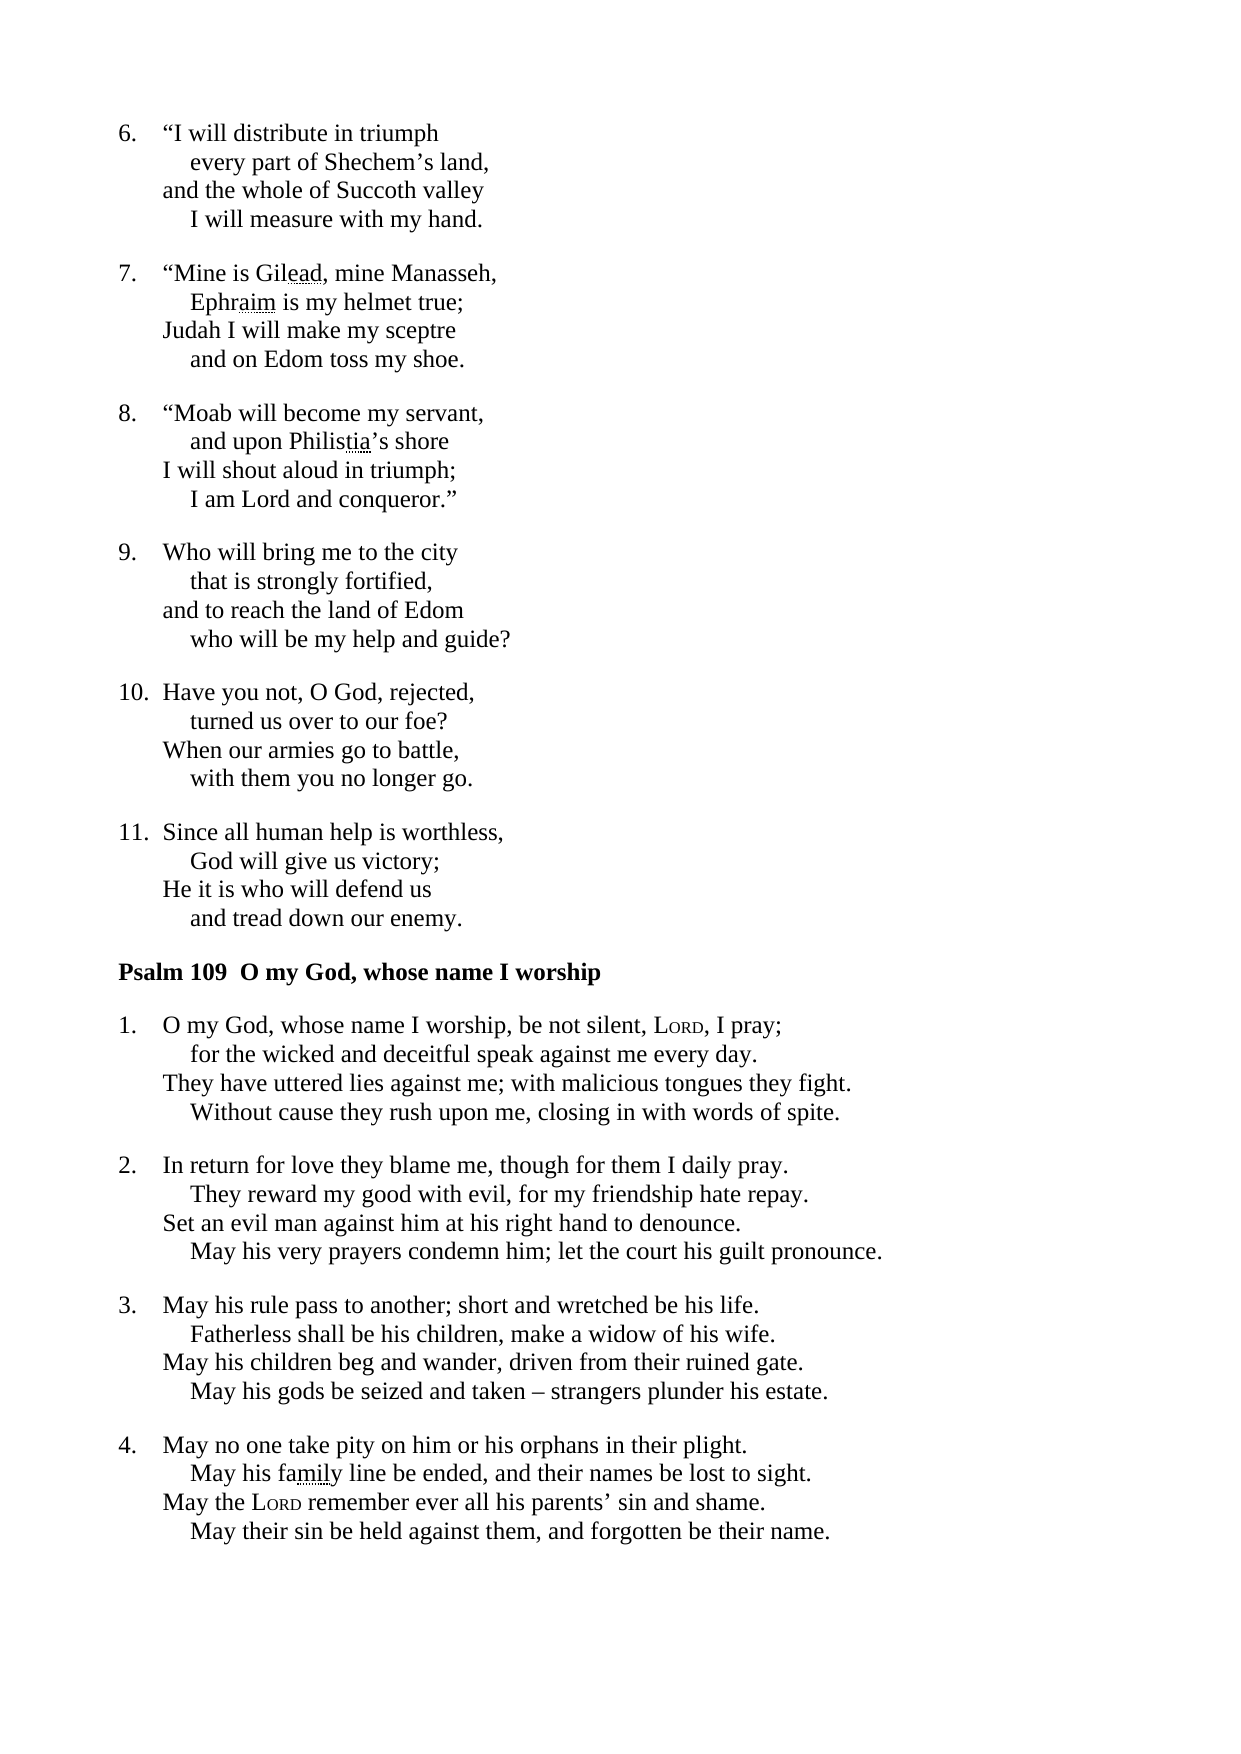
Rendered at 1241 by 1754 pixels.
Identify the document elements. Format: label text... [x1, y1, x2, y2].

text 9. Who will bring me to the city [118, 537, 1122, 566]
text and on Edom toss my shoe. [171, 344, 1122, 373]
text 8. “Moab will become my servant, [118, 398, 1122, 426]
text 2. In return for love they blame me, though for them I daily pray. [118, 1150, 1122, 1179]
text Without cause they rush upon me, closing in with words of spite. [171, 1097, 1122, 1125]
text May his very prayers condemn him; let the court his guilt pronounce. [171, 1236, 1122, 1265]
text May their sin be held against them, and forgotten be their name. [171, 1516, 1122, 1545]
text May his gods be seized and taken – strangers plunder his estate. [171, 1376, 1122, 1405]
text 3. May his rule pass to another; short and wretched be his life. [118, 1290, 1122, 1319]
text with them you no longer go. [171, 763, 1122, 792]
text Judah I will make my sceptre [162, 315, 1122, 344]
text 10. Have you not, O God, rejected, [118, 677, 1122, 706]
text who will be my help and guide? [171, 624, 1122, 652]
text and tread down our enemy. [171, 903, 1122, 932]
text 4. May no one take pity on him or his orphans in their plight. [118, 1430, 1122, 1458]
text May his family line be ended, and their names be lost to sight. [171, 1458, 1122, 1487]
text 6. “I will distribute in triumph [118, 118, 1122, 147]
text 1. O my God, whose name I worship, be not silent, Lord, I pray; [118, 1010, 1122, 1039]
text Ephraim is my helmet true; [171, 287, 1122, 315]
text I am Lord and conqueror.” [171, 484, 1122, 513]
text I will shout aloud in triumph; [162, 455, 1122, 484]
text 7. “Mine is Gilead, mine Manasseh, [118, 258, 1122, 287]
text and to reach the land of Edom [162, 595, 1122, 624]
text When our armies go to battle, [162, 735, 1122, 763]
text and the whole of Succoth valley [162, 176, 1122, 204]
text 11. Since all human help is worthless, [118, 817, 1122, 846]
subtitle Psalm 109 O my God, whose name I worship [118, 957, 1122, 986]
text They have uttered lies against me; with malicious tongues they fight. [162, 1068, 1122, 1097]
text and upon Philistia’s shore [171, 426, 1122, 455]
text for the wicked and deceitful speak against me every day. [171, 1039, 1122, 1068]
text Fatherless shall be his children, make a widow of his wife. [171, 1319, 1122, 1347]
text May the Lord remember ever all his parents’ sin and shame. [162, 1487, 1122, 1516]
text turned us over to our foe? [171, 706, 1122, 735]
text He it is who will defend us [162, 874, 1122, 903]
text They reward my good with evil, for my friendship hate repay. [171, 1179, 1122, 1208]
text that is strongly fortified, [171, 566, 1122, 595]
text God will give us victory; [171, 846, 1122, 874]
text May his children beg and wander, driven from their ruined gate. [162, 1347, 1122, 1376]
text I will measure with my hand. [171, 204, 1122, 233]
text every part of Shechem’s land, [171, 147, 1122, 176]
text Set an evil man against him at his right hand to denounce. [162, 1208, 1122, 1236]
